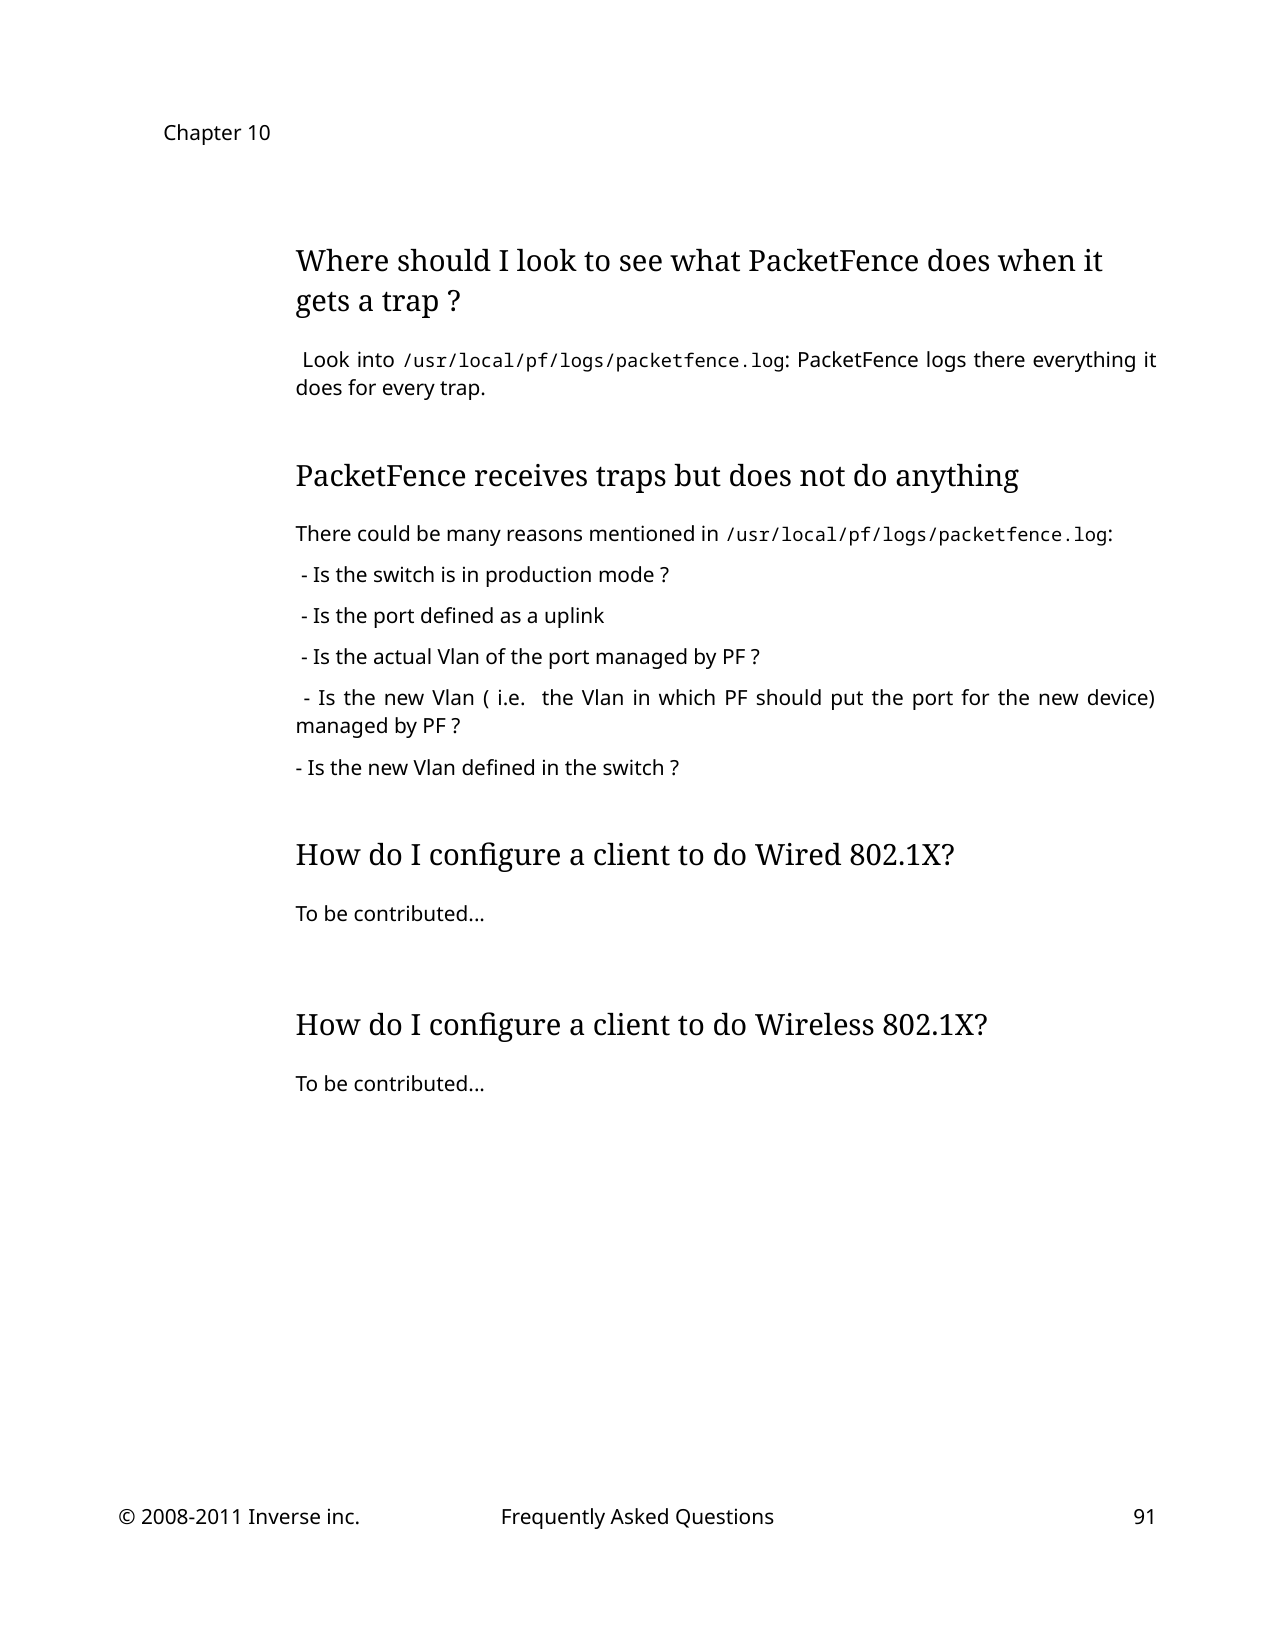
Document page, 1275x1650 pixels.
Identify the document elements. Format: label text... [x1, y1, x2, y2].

text To be contributed... [295, 899, 1157, 927]
subtitle How do I configure a client to do Wireless 802.1X? [295, 1004, 1157, 1044]
text - Is the switch is in production mode ? [295, 560, 1157, 589]
subtitle PacketFence receives traps but does not do anything [295, 455, 1157, 495]
text There could be many reasons mentioned in /usr/local/pf/logs/packetfence.log: [295, 519, 1157, 548]
subtitle How do I configure a client to do Wired 802.1X? [295, 834, 1157, 874]
text Look into /usr/local/pf/logs/packetfence.log: PacketFence logs there everything it does for every trap. [295, 345, 1157, 402]
list - Is the new Vlan defined in the switch ? [295, 753, 1157, 781]
text - Is the new Vlan ( i.e. the Vlan in which PF should put the port for the new device) managed by PF ? [295, 683, 1157, 740]
text To be contributed... [295, 1069, 1157, 1097]
text - Is the actual Vlan of the port managed by PF ? [295, 642, 1157, 671]
subtitle Where should I look to see what PacketFence does when it gets a trap ? [295, 241, 1157, 320]
text - Is the port defined as a uplink [295, 601, 1157, 630]
